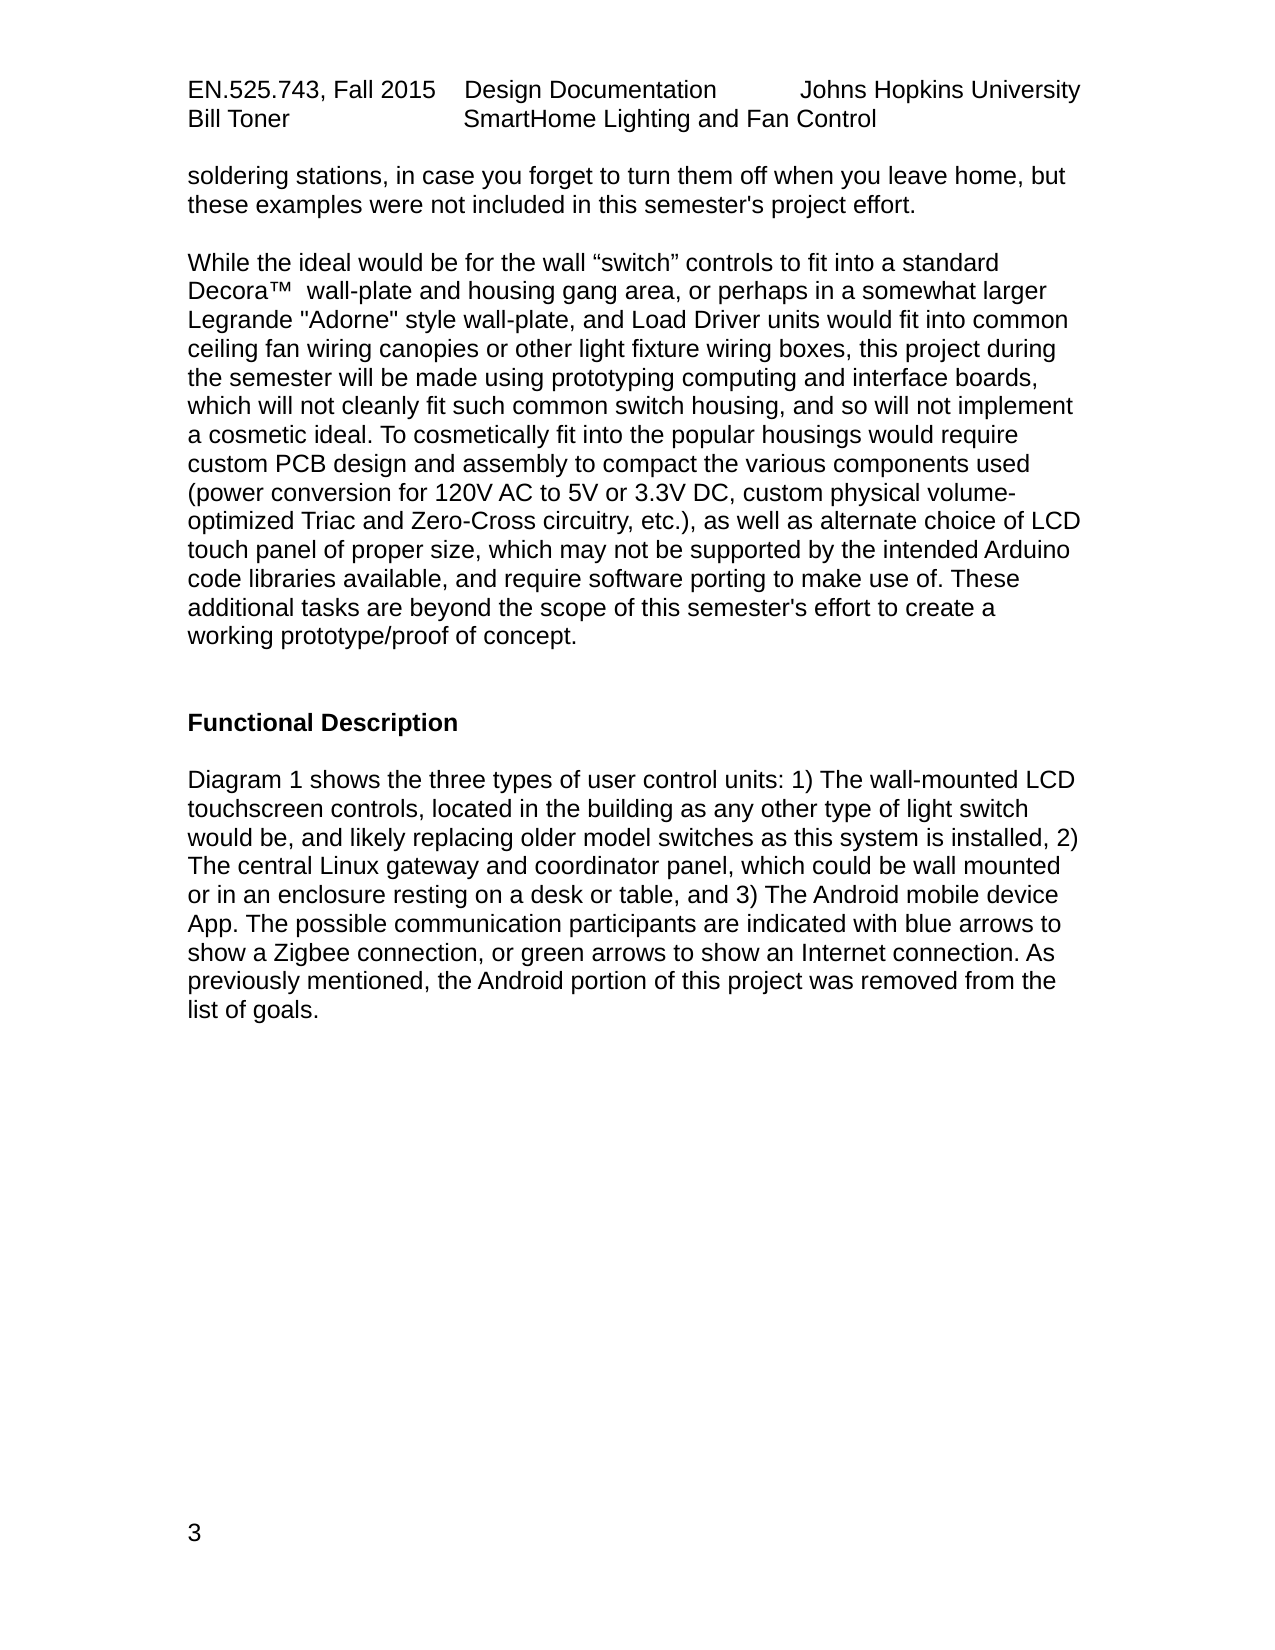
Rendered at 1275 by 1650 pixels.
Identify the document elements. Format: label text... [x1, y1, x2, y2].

text While the ideal would be for the wall “switch” controls to fit into a standard Decora™ wall-plate and housing gang area, or perhaps in a somewhat larger Legrande "Adorne" style wall-plate, and Load Driver units would fit into common ceiling fan wiring canopies or other light fixture wiring boxes, this project during the semester will be made using prototyping computing and interface boards, which will not cleanly fit such common switch housing, and so will not implement a cosmetic ideal. To cosmetically fit into the popular housings would require custom PCB design and assembly to compact the various components used (power conversion for 120V AC to 5V or 3.3V DC, custom physical volume-optimized Triac and Zero-Cross circuitry, etc.), as well as alternate choice of LCD touch panel of proper size, which may not be supported by the intended Arduino code libraries available, and require software porting to make use of. These additional tasks are beyond the scope of this semester's effort to create a working prototype/proof of concept. [187, 247, 1087, 650]
text Functional Description [187, 707, 1087, 736]
text soldering stations, in case you forget to turn them off when you leave home, but these examples were not included in this semester's project effort. [187, 161, 1087, 219]
text Diagram 1 shows the three types of user control units: 1) The wall-mounted LCD touchscreen controls, located in the building as any other type of light switch would be, and likely replacing older model switches as this system is installed, 2) The central Linux gateway and coordinator panel, which could be wall mounted or in an enclosure resting on a desk or table, and 3) The Android mobile device App. The possible communication participants are indicated with blue arrows to show a Zigbee connection, or green arrows to show an Internet connection. As previously mentioned, the Android portion of this project was removed from the list of goals. [187, 765, 1087, 1024]
